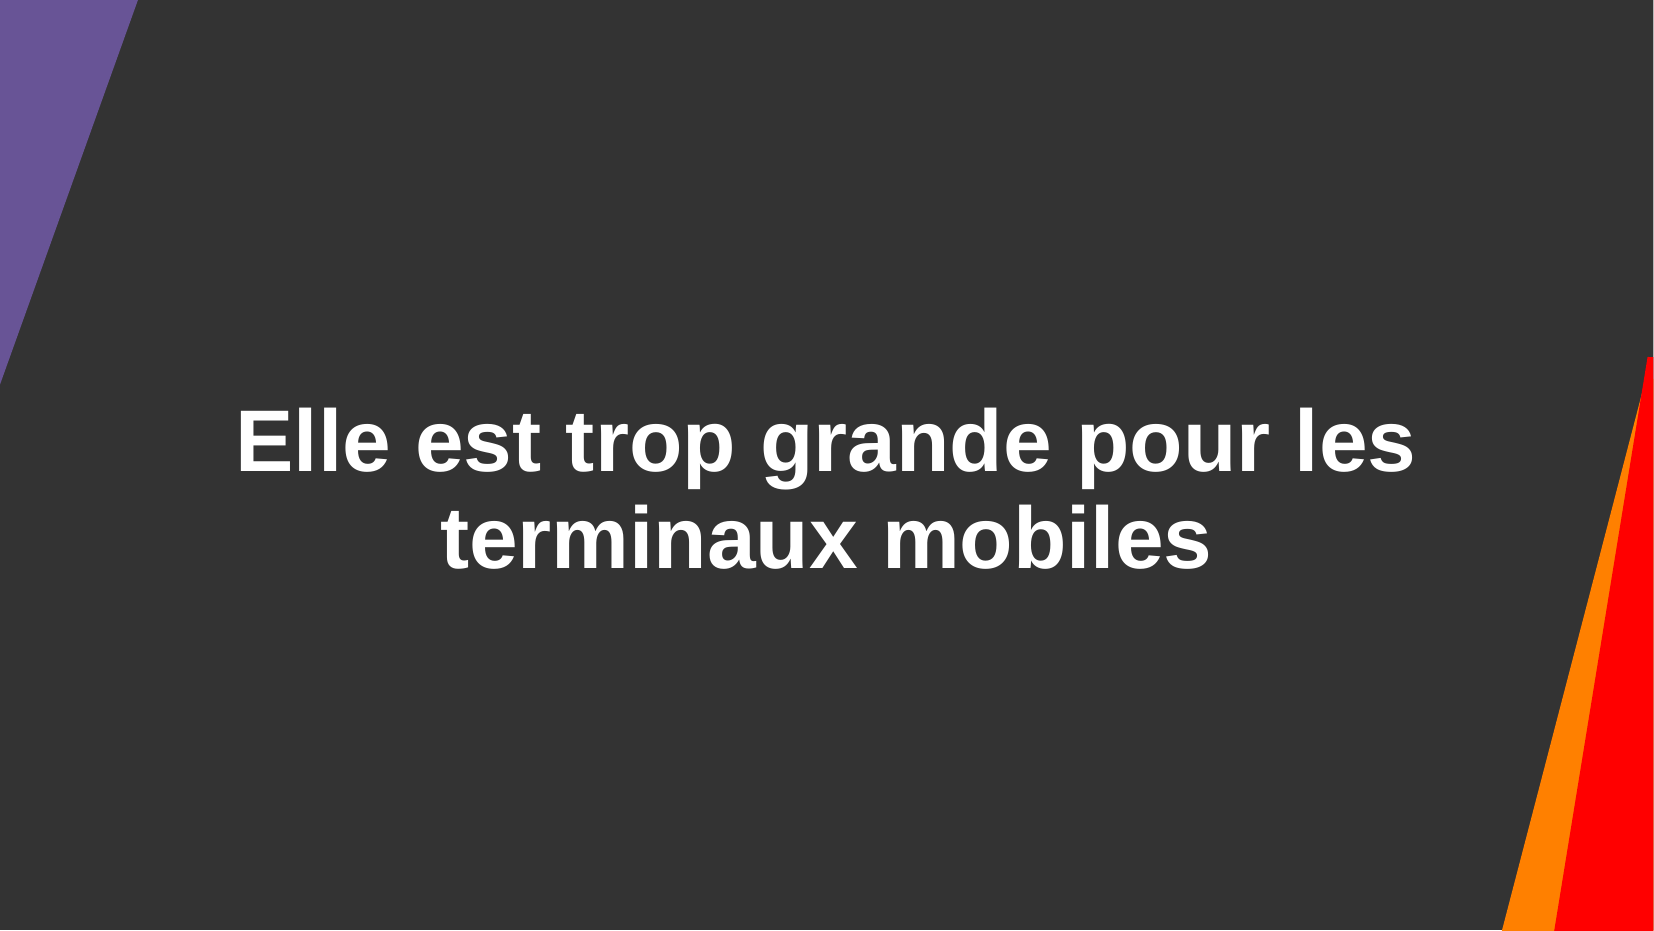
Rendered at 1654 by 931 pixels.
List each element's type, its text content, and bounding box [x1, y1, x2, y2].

text_box [1501, 356, 1654, 931]
text_box [0, 0, 138, 385]
title Elle est trop grande pour les terminaux mobiles [31, 391, 1622, 588]
